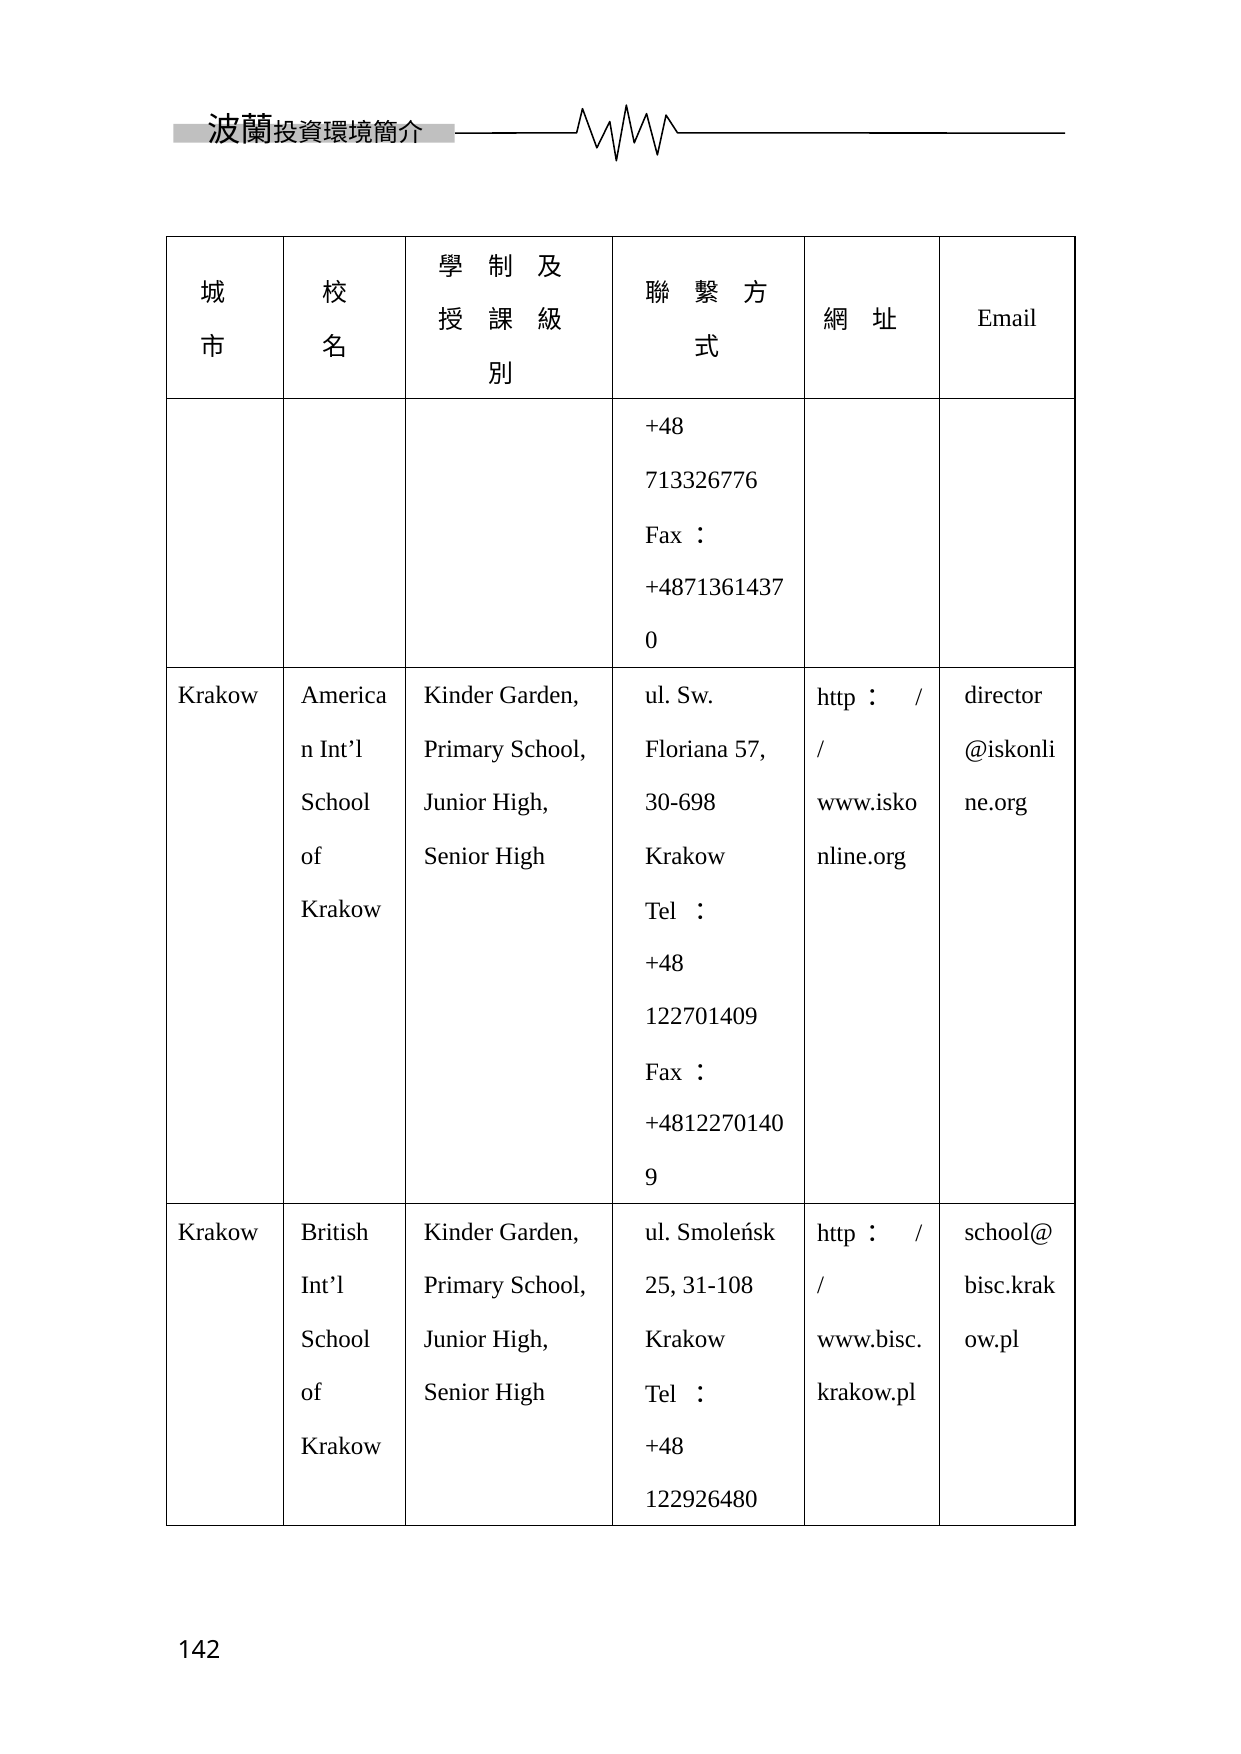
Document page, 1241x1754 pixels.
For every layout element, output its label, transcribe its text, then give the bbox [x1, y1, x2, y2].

table_cell http：//www.iskonline.org [805, 668, 939, 1203]
table_header 網址 [805, 237, 939, 398]
table_cell ul. Sw. Floriana 57, 30-698 Krakow Tel： +48 122701409 Fax： +48122701409 [613, 668, 804, 1203]
table_cell school@bisc.krakow.pl [940, 1204, 1074, 1525]
table_header 聯繫方式 [613, 237, 804, 398]
table_header Email [940, 237, 1074, 398]
table_cell Krakow [167, 668, 283, 1203]
table_cell ul. Smoleńsk 25, 31-108 Krakow Tel： +48 122926480 [613, 1204, 804, 1525]
table_cell Kinder Garden, Primary School, Junior High, Senior High [406, 668, 612, 1203]
table_cell British Int’l School of Krakow [284, 1204, 405, 1525]
table_header 城市 [167, 237, 283, 398]
table_cell [284, 399, 405, 667]
table_cell [167, 399, 283, 667]
table_cell http：//www.bisc.krakow.pl [805, 1204, 939, 1525]
table_cell Kinder Garden, Primary School, Junior High, Senior High [406, 1204, 612, 1525]
table_cell [805, 399, 939, 667]
table_cell [940, 399, 1074, 667]
table_cell +48 713326776 Fax： +48713614370 [613, 399, 804, 667]
table_cell director@iskonline.org [940, 668, 1074, 1203]
table_cell Krakow [167, 1204, 283, 1525]
table_cell [406, 399, 612, 667]
table_cell American Int’l School of Krakow [284, 668, 405, 1203]
table_header 學制及授課級別 [406, 237, 612, 398]
table_header 校名 [284, 237, 405, 398]
